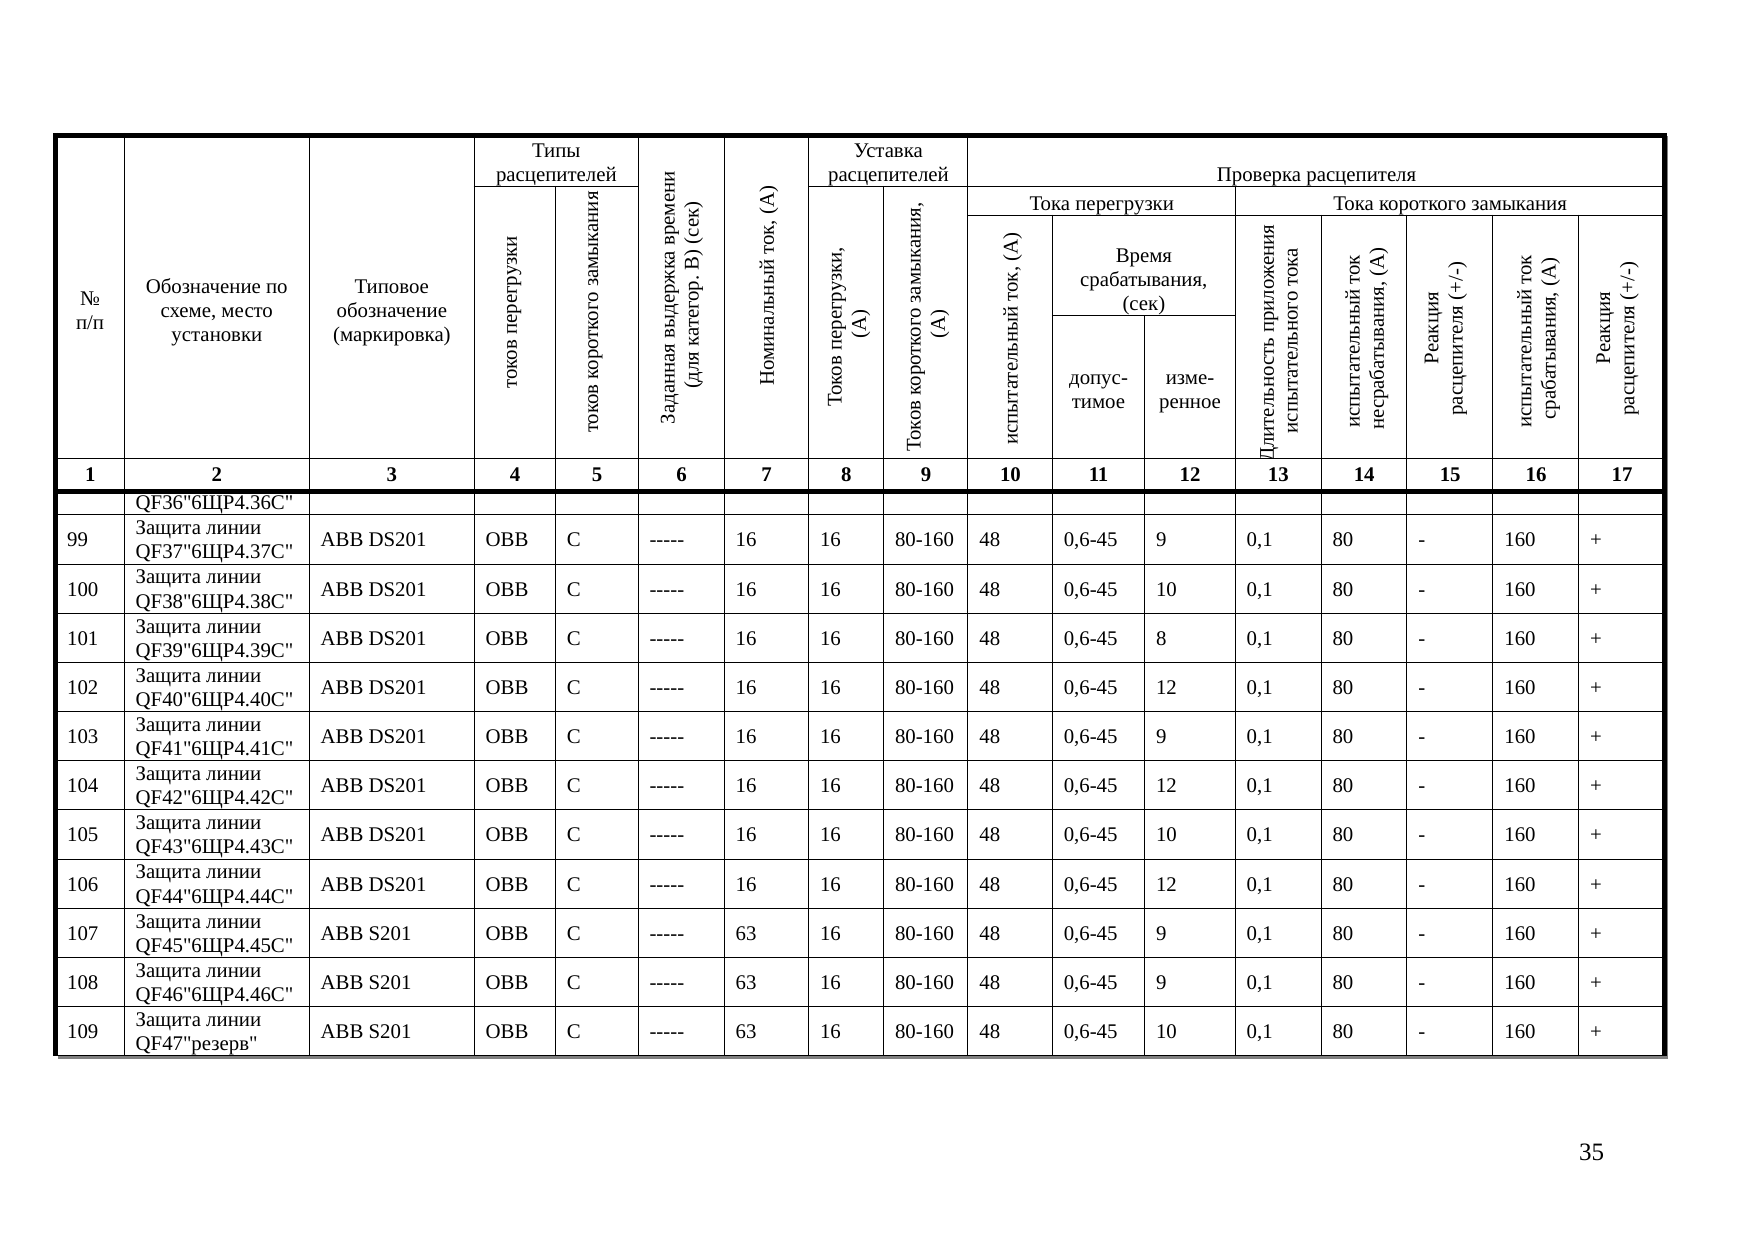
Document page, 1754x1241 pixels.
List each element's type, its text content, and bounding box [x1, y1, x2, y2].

table_cell 16 [809, 515, 883, 563]
table_cell + [1579, 565, 1662, 613]
table_cell + [1579, 663, 1662, 711]
table_cell ОВВ [475, 860, 555, 908]
table_cell ОВВ [475, 663, 555, 711]
table_cell токов перегрузки [475, 187, 555, 458]
table_cell C [556, 565, 638, 613]
table_cell 0,1 [1236, 761, 1321, 809]
table_cell + [1579, 761, 1662, 809]
table_cell 0,1 [1236, 663, 1321, 711]
table_cell 109 [58, 1007, 124, 1055]
table_cell - [1407, 515, 1492, 563]
table_cell 160 [1493, 761, 1578, 809]
table_cell 4 [475, 459, 555, 489]
table_cell 16 [725, 614, 808, 662]
table_cell [725, 494, 808, 514]
table_cell [1236, 494, 1321, 514]
table_cell 99 [58, 515, 124, 563]
table_cell 80 [1322, 712, 1406, 760]
table_cell 80-160 [884, 810, 967, 858]
table_cell [1579, 494, 1662, 514]
table_cell испытательный ток несрабатывания, (А) [1322, 216, 1406, 458]
table_cell 5 [556, 459, 638, 489]
table_cell Защита линии QF39"6ЩР4.39С" [125, 614, 309, 662]
table_cell - [1407, 663, 1492, 711]
table_cell ABB DS201 [310, 761, 474, 809]
table_cell ----- [639, 515, 724, 563]
table_cell ОВВ [475, 712, 555, 760]
table_cell + [1579, 712, 1662, 760]
table_cell допус- тимое [1053, 316, 1144, 458]
table_cell 0,1 [1236, 909, 1321, 957]
table_cell 100 [58, 565, 124, 613]
table_cell ----- [639, 565, 724, 613]
table_cell 80-160 [884, 860, 967, 908]
table_cell Защита линии QF46"6ЩР4.46С" [125, 958, 309, 1006]
table_cell 105 [58, 810, 124, 858]
table_cell 80-160 [884, 663, 967, 711]
table_cell 16 [809, 810, 883, 858]
table_cell 0,1 [1236, 614, 1321, 662]
table_cell 16 [809, 909, 883, 957]
table_cell + [1579, 810, 1662, 858]
table_cell 48 [968, 565, 1052, 613]
table_cell ABB DS201 [310, 614, 474, 662]
table_cell 107 [58, 909, 124, 957]
table_cell ОВВ [475, 515, 555, 563]
table_cell 16 [809, 1007, 883, 1055]
table_cell 16 [725, 712, 808, 760]
table_cell ----- [639, 614, 724, 662]
table_cell 0,6-45 [1053, 614, 1144, 662]
table_cell Защита линии QF44"6ЩР4.44С" [125, 860, 309, 908]
table_header Обозначение по схеме, место установки [125, 138, 309, 458]
table_cell 16 [725, 663, 808, 711]
table_cell ----- [639, 909, 724, 957]
table_cell 0,6-45 [1053, 810, 1144, 858]
table_header Типы расцепителей [475, 138, 638, 186]
table_cell 160 [1493, 958, 1578, 1006]
table_cell 48 [968, 1007, 1052, 1055]
table_header № п/п [58, 138, 124, 458]
table_cell 16 [725, 761, 808, 809]
table_cell [1493, 494, 1578, 514]
table_cell ----- [639, 860, 724, 908]
table_cell 160 [1493, 614, 1578, 662]
table_cell 0,1 [1236, 958, 1321, 1006]
table_cell 6 [639, 459, 724, 489]
table_cell ОВВ [475, 1007, 555, 1055]
table_cell ABB DS201 [310, 810, 474, 858]
table_cell ----- [639, 761, 724, 809]
table_cell 160 [1493, 515, 1578, 563]
table_cell + [1579, 860, 1662, 908]
table_cell 80 [1322, 565, 1406, 613]
table_cell испытательный ток срабатывания, (А) [1493, 216, 1578, 458]
table_cell - [1407, 810, 1492, 858]
table_cell 0,6-45 [1053, 712, 1144, 760]
table_cell Токов короткого замыкания, (А) [884, 187, 967, 458]
table_cell 8 [1145, 614, 1235, 662]
table_cell 0,6-45 [1053, 1007, 1144, 1055]
table_cell - [1407, 614, 1492, 662]
table_cell 16 [809, 614, 883, 662]
table_cell 17 [1579, 459, 1662, 489]
table_cell 48 [968, 663, 1052, 711]
table_cell 48 [968, 712, 1052, 760]
table_cell 160 [1493, 909, 1578, 957]
table_cell 1 [58, 459, 124, 489]
table_cell 48 [968, 614, 1052, 662]
table_cell ОВВ [475, 909, 555, 957]
table_cell Время срабатывания, (сек) [1053, 216, 1235, 315]
table_cell Защита линии QF38"6ЩР4.38С" [125, 565, 309, 613]
table_cell Тока перегрузки [968, 187, 1235, 214]
table_cell Защита линии QF47"резерв" [125, 1007, 309, 1055]
table_cell Защита линии QF37"6ЩР4.37С" [125, 515, 309, 563]
table_cell 16 [809, 761, 883, 809]
table_cell 0,6-45 [1053, 958, 1144, 1006]
table_cell + [1579, 958, 1662, 1006]
table_cell 9 [1145, 909, 1235, 957]
table_cell ОВВ [475, 565, 555, 613]
table_cell 16 [725, 810, 808, 858]
table_cell 2 [125, 459, 309, 489]
table_cell ОВВ [475, 958, 555, 1006]
table_cell ABB S201 [310, 1007, 474, 1055]
table_cell 63 [725, 909, 808, 957]
table_cell 80 [1322, 614, 1406, 662]
table_cell 48 [968, 810, 1052, 858]
table_cell 80-160 [884, 565, 967, 613]
table_cell C [556, 712, 638, 760]
table_cell [884, 494, 967, 514]
table_cell C [556, 909, 638, 957]
table_cell 101 [58, 614, 124, 662]
table_cell 48 [968, 860, 1052, 908]
table_cell 13 [1236, 459, 1321, 489]
table_cell 16 [809, 663, 883, 711]
table_cell 108 [58, 958, 124, 1006]
table_cell 80-160 [884, 909, 967, 957]
table_cell токов короткого замыкания [556, 187, 638, 458]
table_cell 16 [809, 712, 883, 760]
table_cell изме- ренное [1145, 316, 1235, 458]
table_cell 16 [1493, 459, 1578, 489]
table_cell 80-160 [884, 1007, 967, 1055]
table_cell 9 [1145, 958, 1235, 1006]
table_cell 80-160 [884, 761, 967, 809]
table_cell 0,6-45 [1053, 761, 1144, 809]
table_cell Токов перегрузки, (А) [809, 187, 883, 458]
table_cell 0,1 [1236, 712, 1321, 760]
table_cell 11 [1053, 459, 1144, 489]
table_cell 0,6-45 [1053, 860, 1144, 908]
table_cell - [1407, 494, 1492, 514]
table_cell 0,6-45 [1053, 515, 1144, 563]
table_cell 80 [1322, 1007, 1406, 1055]
table_cell ----- [639, 810, 724, 858]
table_cell 16 [725, 565, 808, 613]
table_cell Защита линии QF42"6ЩР4.42С" [125, 761, 309, 809]
table_cell ----- [639, 663, 724, 711]
table_cell [310, 494, 474, 514]
table_cell 103 [58, 712, 124, 760]
table_cell 80-160 [884, 712, 967, 760]
table_cell - [1407, 1007, 1492, 1055]
table_cell + [1579, 909, 1662, 957]
table_cell [1145, 494, 1235, 514]
table_cell C [556, 761, 638, 809]
table_cell Защита линии QF45"6ЩР4.45С" [125, 909, 309, 957]
table_cell 0,1 [1236, 860, 1321, 908]
table_cell Длительность приложения испытательного тока [1236, 216, 1321, 458]
table_cell 0,1 [1236, 515, 1321, 563]
table_cell 16 [809, 860, 883, 908]
table_cell ----- [639, 1007, 724, 1055]
table_cell - [1407, 761, 1492, 809]
table_cell ABB DS201 [310, 663, 474, 711]
table_cell 0,1 [1236, 810, 1321, 858]
table_cell 16 [809, 565, 883, 613]
table_cell 8 [809, 459, 883, 489]
table_cell 80 [1322, 515, 1406, 563]
table_cell 80 [1322, 810, 1406, 858]
table_cell 7 [725, 459, 808, 489]
table_cell 102 [58, 663, 124, 711]
table_cell 14 [1322, 459, 1406, 489]
table_cell 104 [58, 761, 124, 809]
table_cell 80 [1322, 958, 1406, 1006]
table_cell C [556, 515, 638, 563]
table_cell ----- [639, 712, 724, 760]
table_cell 63 [725, 958, 808, 1006]
table_cell Защита линии QF41"6ЩР4.41С" [125, 712, 309, 760]
table_cell - [1407, 712, 1492, 760]
table_cell 9 [1145, 515, 1235, 563]
table_cell Защита линии QF40"6ЩР4.40С" [125, 663, 309, 711]
table_cell 10 [1145, 565, 1235, 613]
table_cell ----- [639, 958, 724, 1006]
table_header Проверка расцепителя [968, 138, 1662, 186]
table_cell 63 [725, 1007, 808, 1055]
table_cell ABB S201 [310, 958, 474, 1006]
table_cell 160 [1493, 810, 1578, 858]
table_header Заданная выдержка времени (для категор. В) (сек) [639, 138, 724, 458]
table_cell [968, 494, 1052, 514]
table_cell - [1407, 860, 1492, 908]
table_cell 15 [1407, 459, 1492, 489]
table_cell + [1579, 614, 1662, 662]
table_cell 80-160 [884, 958, 967, 1006]
table_cell 12 [1145, 459, 1235, 489]
table_header Уставка расцепителей [809, 138, 967, 186]
table_cell ABB S201 [310, 909, 474, 957]
table_cell 12 [1145, 860, 1235, 908]
table_cell 80 [1322, 860, 1406, 908]
table_cell 80 [1322, 909, 1406, 957]
table_cell 12 [1145, 663, 1235, 711]
table_cell 10 [968, 459, 1052, 489]
table_cell - [1407, 565, 1492, 613]
table_cell - [1407, 909, 1492, 957]
table_cell QF36"6ЩР4.36С" [125, 494, 309, 514]
table_cell 16 [809, 958, 883, 1006]
table_cell 160 [1493, 565, 1578, 613]
table_cell ABB DS201 [310, 565, 474, 613]
table_cell ОВВ [475, 614, 555, 662]
table_cell ----- [639, 494, 724, 514]
table_cell [475, 494, 555, 514]
table_cell [556, 494, 638, 514]
table_cell [1053, 494, 1144, 514]
table_cell 80-160 [884, 515, 967, 563]
table_cell + [1579, 1007, 1662, 1055]
table_cell ОВВ [475, 761, 555, 809]
table_cell 0,6-45 [1053, 565, 1144, 613]
table_cell 48 [968, 515, 1052, 563]
table_cell 48 [968, 958, 1052, 1006]
table_cell 16 [725, 515, 808, 563]
table_cell [809, 494, 883, 514]
table_cell Реакция расцепителя (+/-) [1407, 216, 1492, 458]
table_cell 80-160 [884, 614, 967, 662]
table_cell + [1579, 515, 1662, 563]
table_cell C [556, 614, 638, 662]
table_cell 3 [310, 459, 474, 489]
table_cell 0,1 [1236, 1007, 1321, 1055]
table_cell - [1407, 958, 1492, 1006]
table_cell C [556, 663, 638, 711]
table_cell 106 [58, 860, 124, 908]
table_cell 9 [884, 459, 967, 489]
table_cell C [556, 860, 638, 908]
table_cell 80 [1322, 761, 1406, 809]
table_cell 9 [1145, 712, 1235, 760]
table_cell 0,6-45 [1053, 663, 1144, 711]
table_cell 48 [968, 761, 1052, 809]
table_cell C [556, 958, 638, 1006]
table_cell Реакция расцепителя (+/-) [1579, 216, 1662, 458]
table_cell [58, 494, 124, 514]
table_cell C [556, 1007, 638, 1055]
table_cell 0,1 [1236, 565, 1321, 613]
table_cell ABB DS201 [310, 860, 474, 908]
table_cell 12 [1145, 761, 1235, 809]
table_cell 10 [1145, 1007, 1235, 1055]
table_cell ОВВ [475, 810, 555, 858]
table_cell 48 [968, 909, 1052, 957]
table_cell C [556, 810, 638, 858]
table_cell 160 [1493, 860, 1578, 908]
table_cell Тока короткого замыкания [1236, 187, 1662, 214]
table_cell [1322, 494, 1406, 514]
table_header Типовое обозначение (маркировка) [310, 138, 474, 458]
table_cell 0,6-45 [1053, 909, 1144, 957]
table_cell 80 [1322, 663, 1406, 711]
table_cell испытательный ток, (А) [968, 216, 1052, 458]
table_cell 10 [1145, 810, 1235, 858]
table_cell ABB DS201 [310, 712, 474, 760]
table_cell 160 [1493, 712, 1578, 760]
table_cell 160 [1493, 663, 1578, 711]
table_cell 160 [1493, 1007, 1578, 1055]
table_header Номинальный ток, (А) [725, 138, 808, 458]
table_cell ABB DS201 [310, 515, 474, 563]
table_cell Защита линии QF43"6ЩР4.43С" [125, 810, 309, 858]
table_cell 16 [725, 860, 808, 908]
